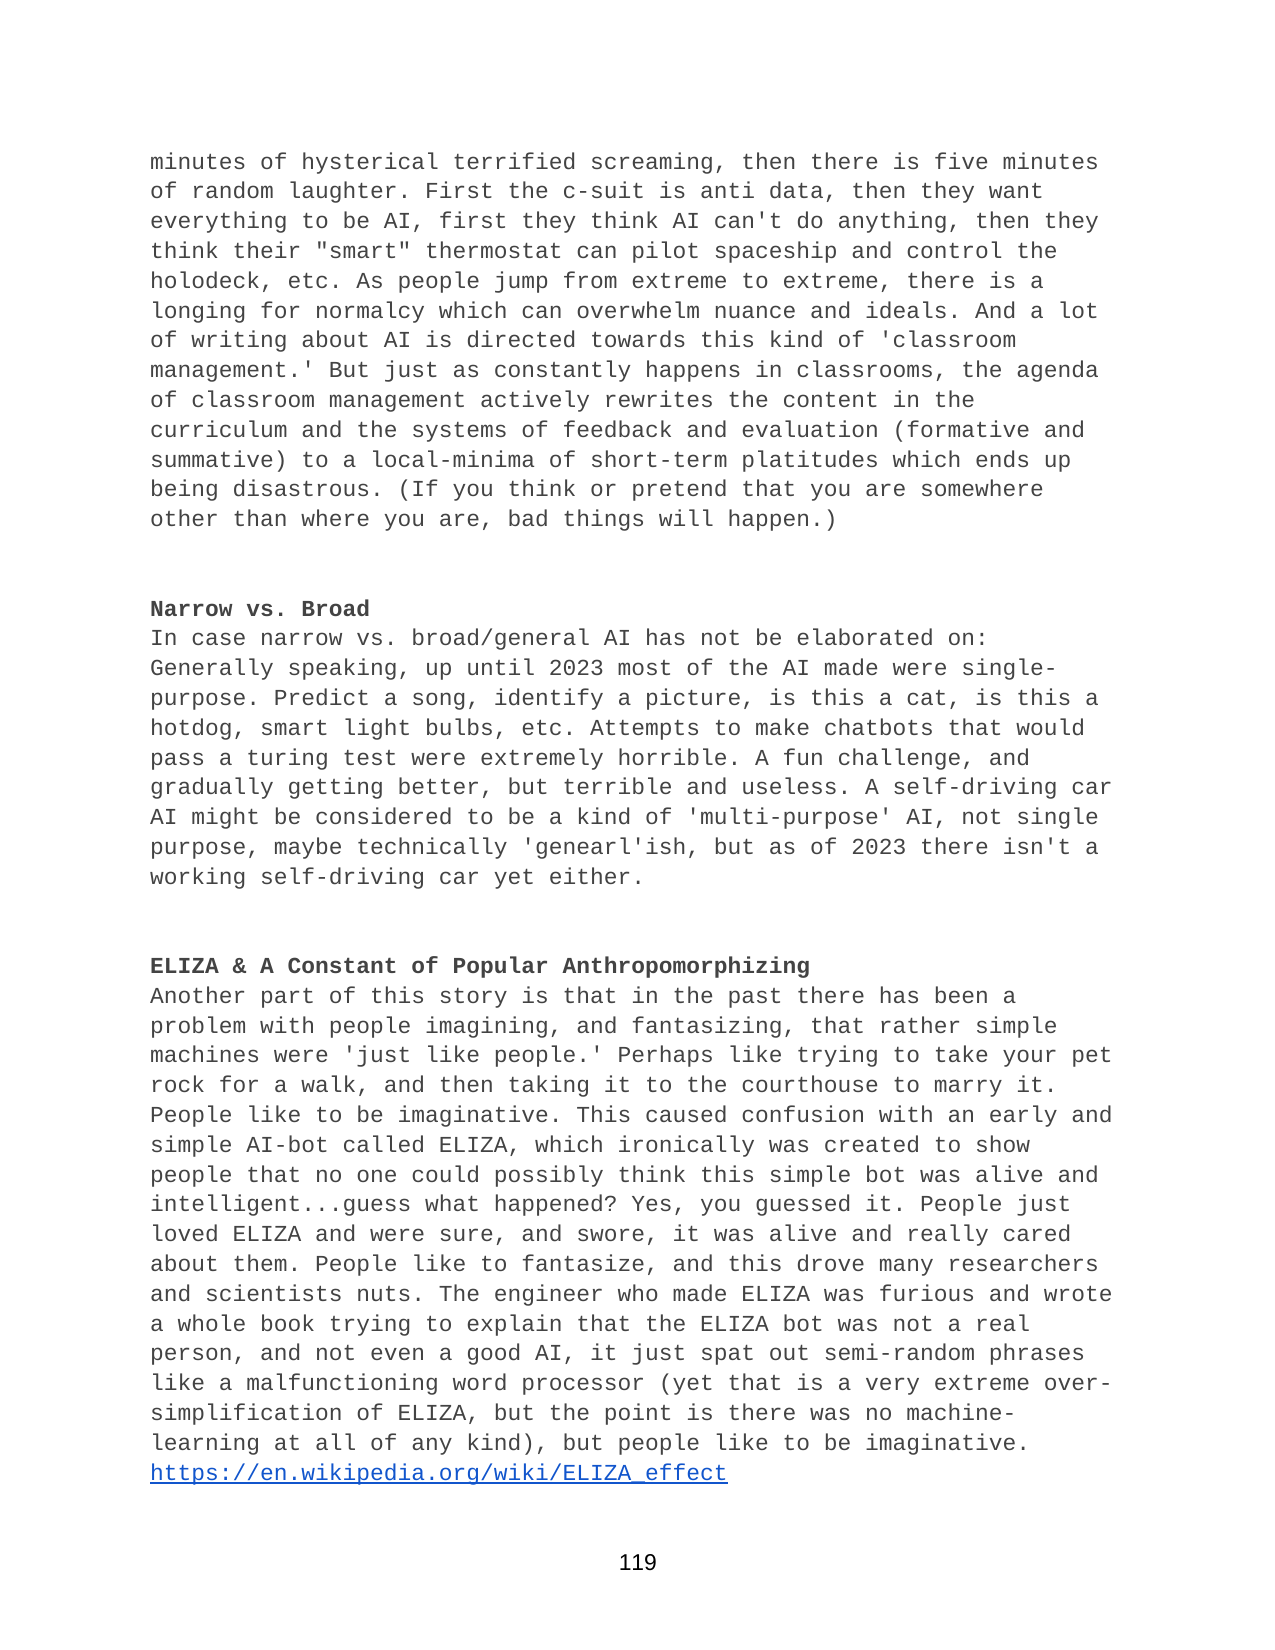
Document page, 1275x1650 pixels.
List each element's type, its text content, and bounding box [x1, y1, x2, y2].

text Another part of this story is that in the past there has been a problem with people imagining, and fantasizing, that rather simple machines were 'just like people.' Perhaps like trying to take your pet rock for a walk, and then taking it to the courthouse to marry it. People like to be imaginative. This caused confusion with an early and simple AI-bot called ELIZA, which ironically was created to show people that no one could possibly think this simple bot was alive and intelligent...guess what happened? Yes, you guessed it. People just loved ELIZA and were sure, and swore, it was alive and really cared about them. People like to fantasize, and this drove many researchers and scientists nuts. The engineer who made ELIZA was furious and wrote a whole book trying to explain that the ELIZA bot was not a real person, and not even a good AI, it just spat out semi-random phrases like a malfunctioning word processor (yet that is a very extreme over-simplification of ELIZA, but the point is there was no machine-learning at all of any kind), but people like to be imaginative. [150, 984, 1125, 1457]
text https://en.wikipedia.org/wiki/ELIZA_effect [150, 1461, 1125, 1487]
text ELIZA & A Constant of Popular Anthropomorphizing [150, 954, 1125, 980]
text Generally speaking, up until 2023 most of the AI made were single- purpose. Predict a song, identify a picture, is this a cat, is this a hotdog, smart light bulbs, etc. Attempts to make chatbots that would pass a turing test were extremely horrible. A fun challenge, and gradually getting better, but terrible and useless. A self-driving car AI might be considered to be a kind of 'multi-purpose' AI, not single purpose, maybe technically 'genearl'ish, but as of 2023 there isn't a working self-driving car yet either. [150, 656, 1125, 891]
text In case narrow vs. broad/general AI has not be elaborated on: [150, 627, 1125, 653]
text minutes of hysterical terrified screaming, then there is five minutes of random laughter. First the c-suit is anti data, then they want everything to be AI, first they think AI can't do anything, then they think their "smart" thermostat can pilot spaceship and control the holodeck, etc. As people jump from extreme to extreme, there is a longing for normalcy which can overwhelm nuance and ideals. And a lot of writing about AI is directed towards this kind of 'classroom management.' But just as constantly happens in classrooms, the agenda of classroom management actively rewrites the content in the curriculum and the systems of feedback and evaluation (formative and summative) to a local-minima of short-term platitudes which ends up being disastrous. (If you think or pretend that you are somewhere other than where you are, bad things will happen.) [150, 150, 1125, 533]
text Narrow vs. Broad [150, 597, 1125, 623]
